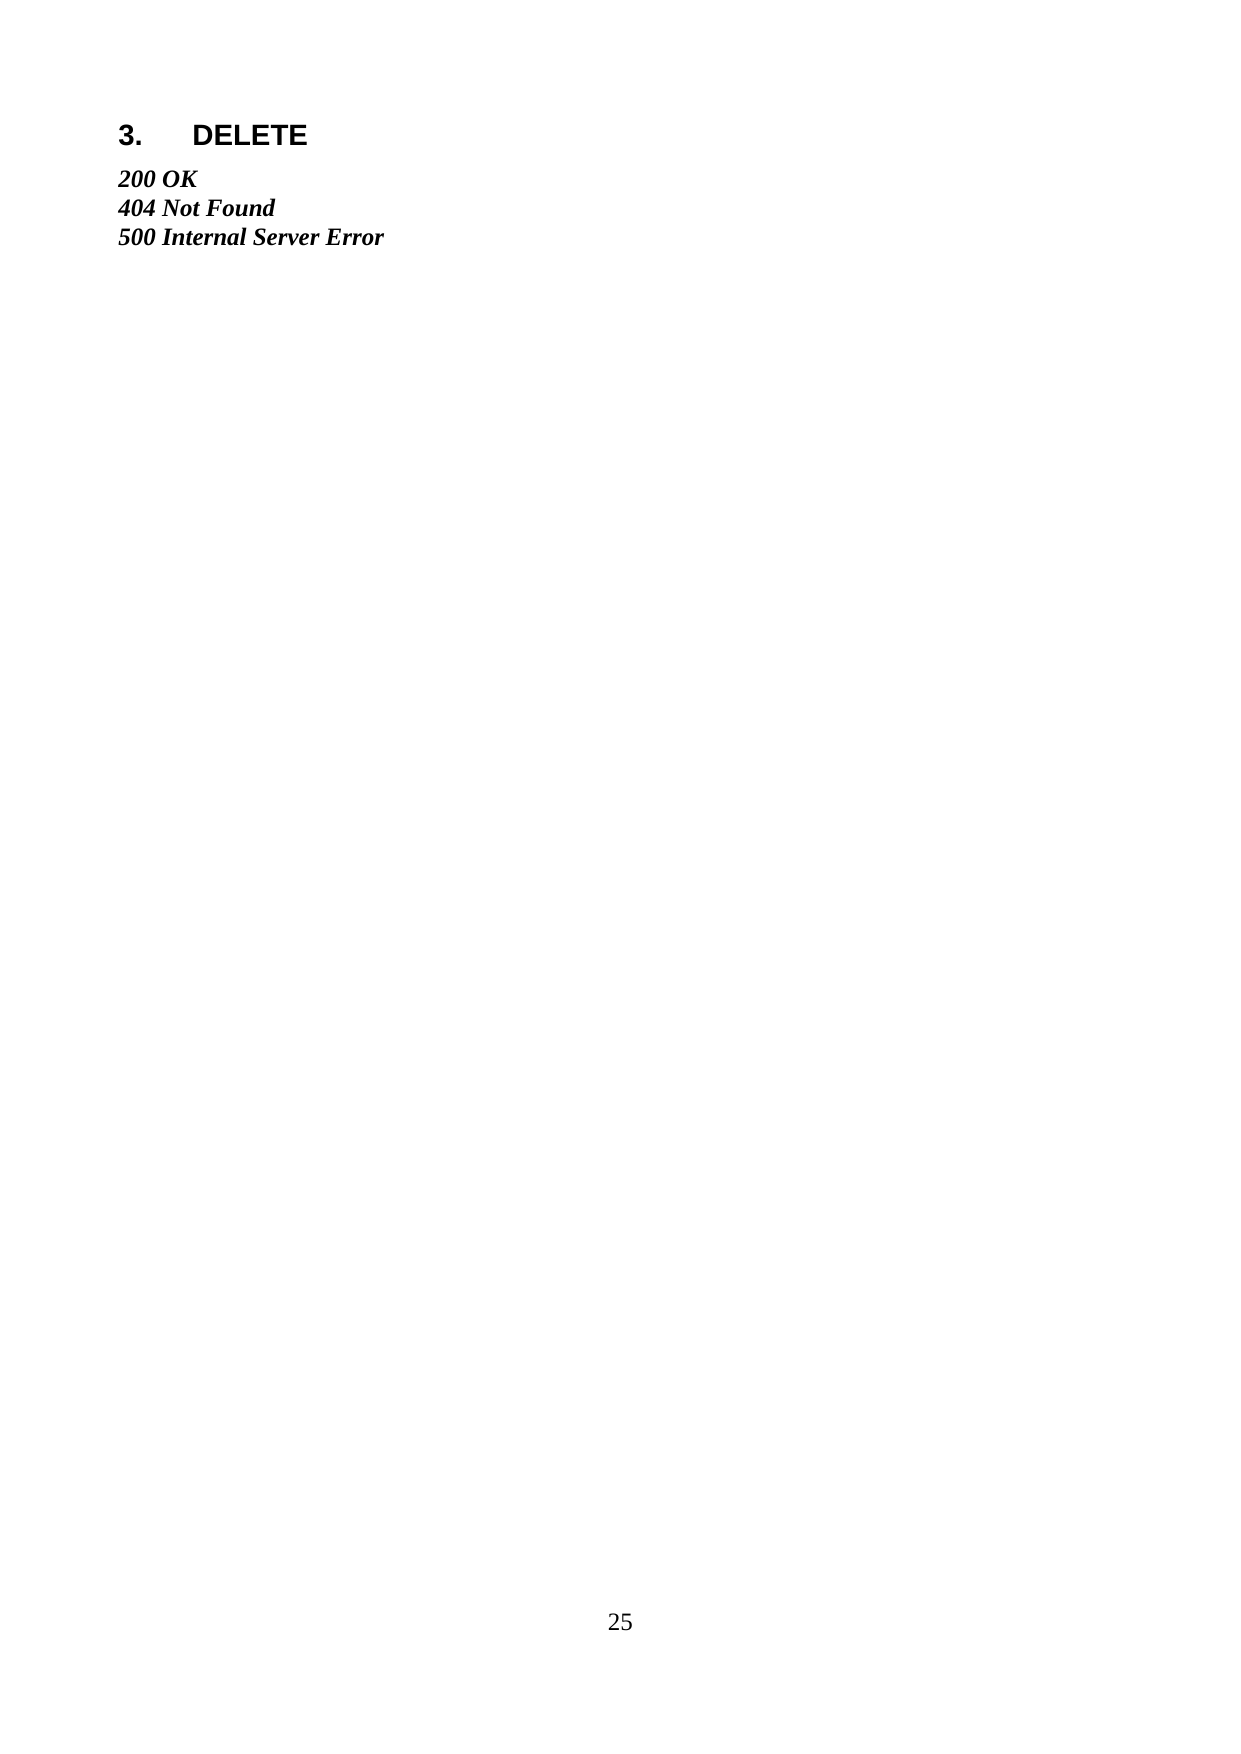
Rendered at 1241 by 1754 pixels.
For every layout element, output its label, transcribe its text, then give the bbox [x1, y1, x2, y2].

subtitle DELETE [118, 118, 1122, 152]
text 200 OK [118, 164, 1122, 193]
text 404 Not Found [118, 193, 1122, 222]
text 500 Internal Server Error [118, 222, 1122, 251]
